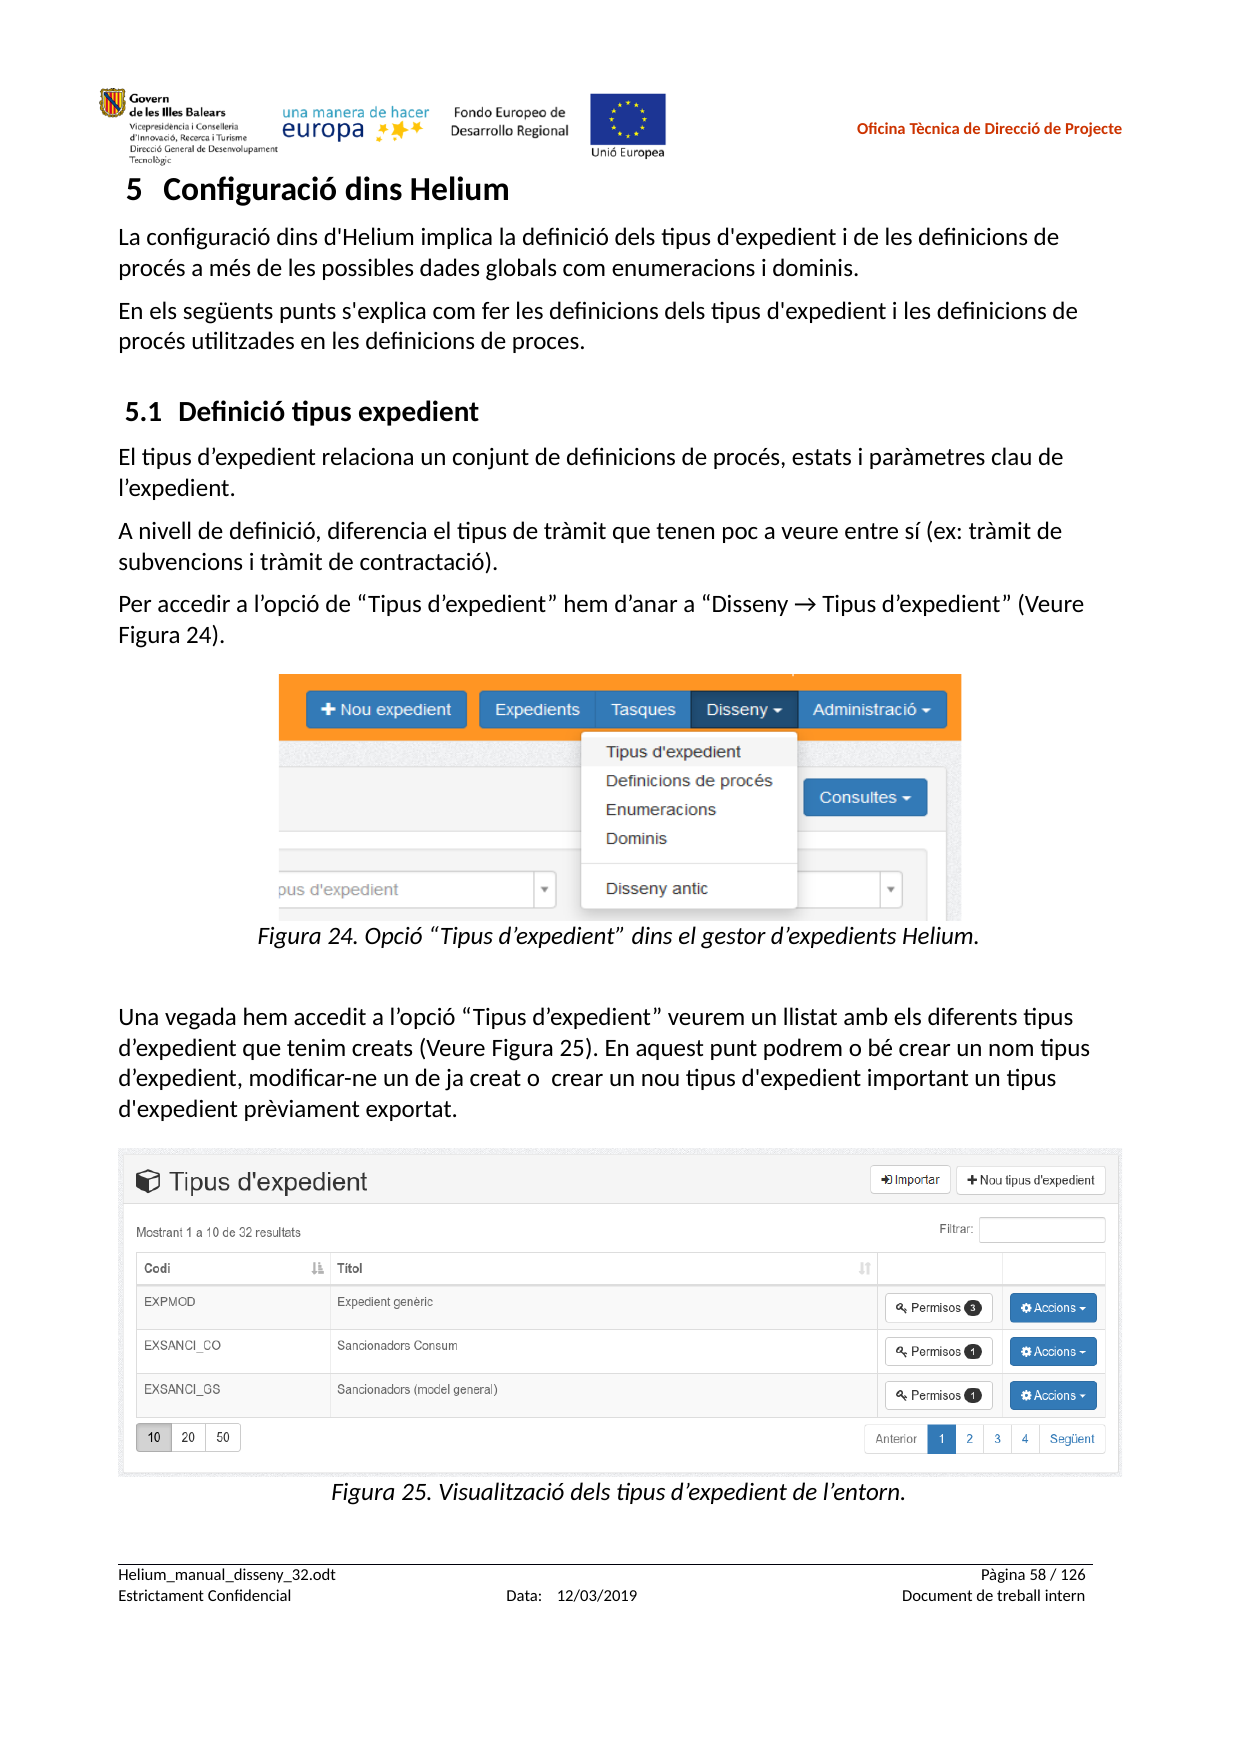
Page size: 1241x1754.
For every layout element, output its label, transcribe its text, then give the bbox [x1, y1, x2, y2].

text Una vegada hem accedit a l’opció “Tipus d’expedient” veurem un llistat amb els diferents tipus d’expedient que tenim creats (Veure Figura 25). En aquest punt podrem o bé crear un nom tipus d’expedient, modificar-ne un de ja creat o crear un nou tipus d'expedient important un tipus d'expedient prèviament exportat. [118, 1001, 1122, 1123]
text A nivell de definició, diferencia el tipus de tràmit que tenen poc a veure entre sí (ex: tràmit de subvencions i tràmit de contractació). [118, 515, 1122, 576]
text La configuració dins d'Helium implica la definició dels tipus d'expedient i de les definicions de procés a més de les possibles dades globals com enumeracions i dominis. [118, 221, 1122, 282]
text Per accedir a l’opció de “Tipus d’expedient” hem d’anar a “Disseny → Tipus d’expedient” (Veure Figura 24). [118, 589, 1122, 650]
subtitle Configuració dins Helium [118, 168, 1122, 209]
text En els següents punts s'explica com fer les definicions dels tipus d'expedient i les definicions de procés utilitzades en les definicions de proces. [118, 295, 1122, 356]
subtitle Definició tipus expedient [118, 393, 1122, 429]
picture [99, 87, 668, 166]
text El tipus d’expedient relaciona un conjunt de definicions de procés, estats i paràmetres clau de l’expedient. [118, 442, 1122, 503]
text Figura 25. Visualització dels tipus d’expedient de l’entorn. [118, 1477, 1122, 1507]
text Figura 24. Opció “Tipus d’expedient” dins el gestor d’expedients Helium. [249, 675, 991, 951]
